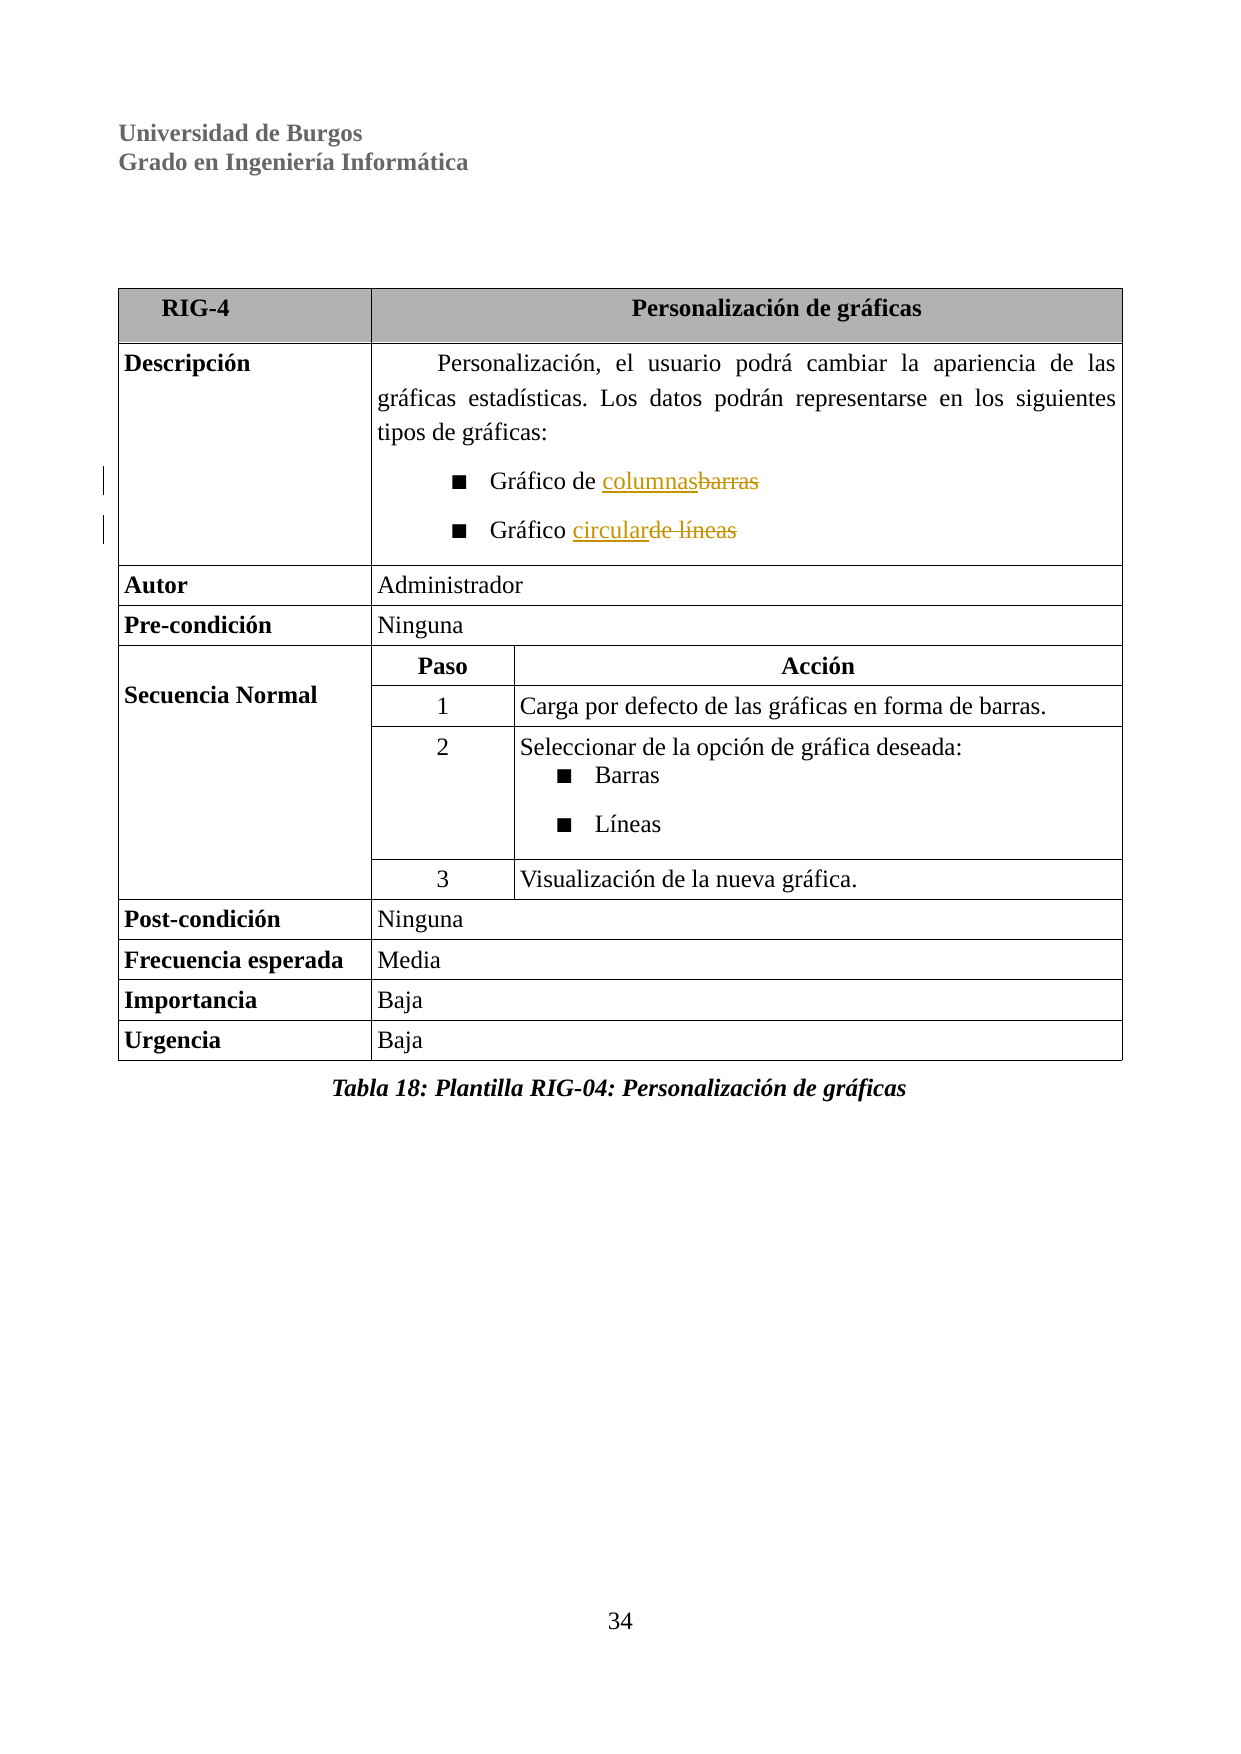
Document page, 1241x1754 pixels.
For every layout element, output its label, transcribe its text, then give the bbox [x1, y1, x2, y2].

table_cell Secuencia Normal [119, 646, 371, 899]
table_cell Baja [372, 1021, 1122, 1060]
table_cell Visualización de la nueva gráfica. [515, 860, 1122, 899]
table_cell Ninguna [372, 900, 1122, 939]
table_cell 2 [372, 727, 514, 858]
table_cell Post-condición [119, 900, 371, 939]
table_cell Paso [372, 646, 514, 685]
table_cell Urgencia [119, 1021, 371, 1060]
table_cell Baja [372, 980, 1122, 1020]
table_cell Media [372, 940, 1122, 979]
table_cell Autor [119, 566, 371, 605]
table_cell Personalización, el usuario podrá cambiar la apariencia de las gráficas estadísticas. Los datos podrán representarse en los siguientes tipos de gráficas: Gráfico de columnas Gráfico circular [372, 344, 1122, 564]
text Tabla 18: Plantilla RIG-04: Personalización de gráficas [118, 1073, 1122, 1101]
table_cell Seleccionar de la opción de gráfica deseada: Barras Líneas [515, 727, 1122, 858]
table_header [119, 289, 371, 342]
table_cell Administrador [372, 566, 1122, 605]
table_cell Acción [515, 646, 1122, 685]
table_cell Ninguna [372, 606, 1122, 645]
table_cell Carga por defecto de las gráficas en forma de barras. [515, 686, 1122, 726]
table_cell Pre-condición [119, 606, 371, 645]
table_cell Importancia [119, 980, 371, 1020]
table_cell Frecuencia esperada [119, 940, 371, 979]
table_cell Descripción [119, 344, 371, 564]
table_cell 3 [372, 860, 514, 899]
table_header Personalización de gráficas [372, 289, 1122, 342]
table_cell 1 [372, 686, 514, 726]
